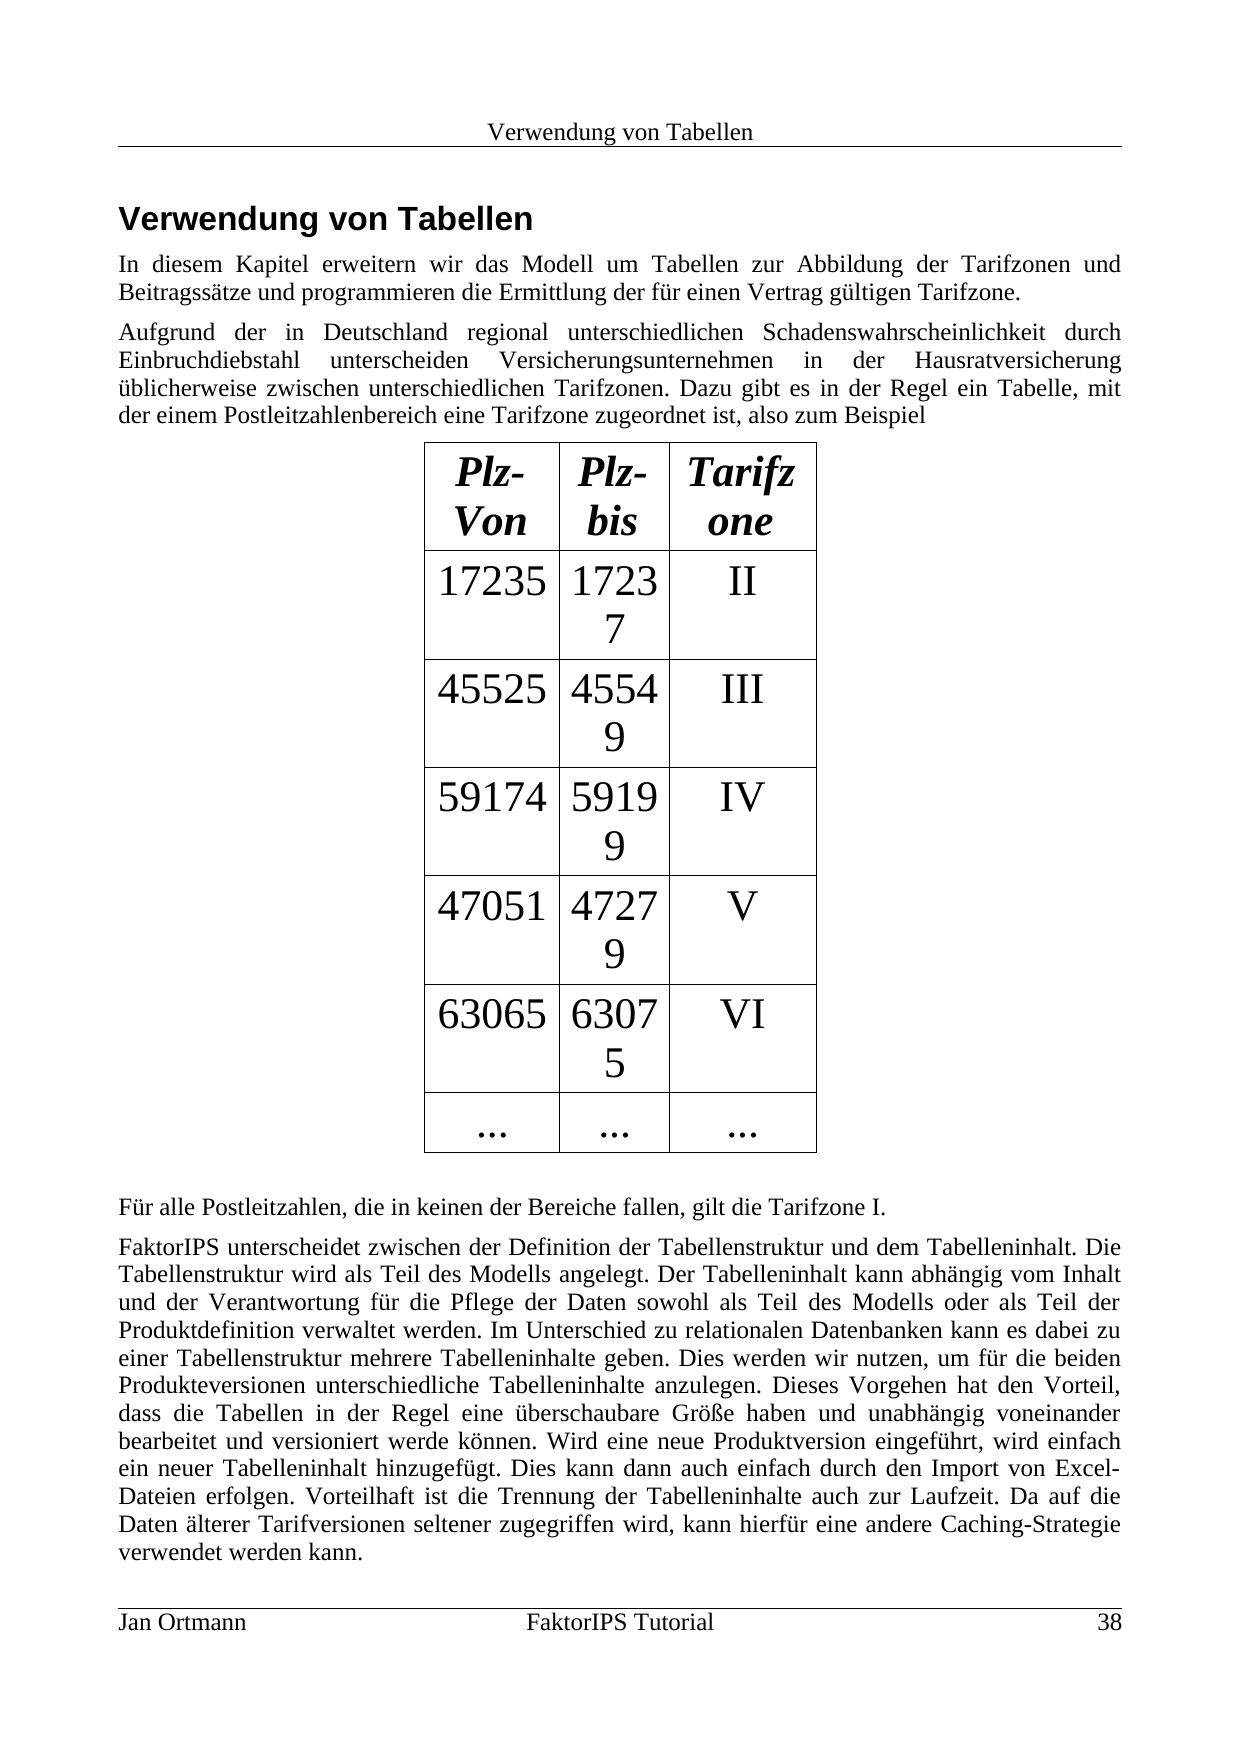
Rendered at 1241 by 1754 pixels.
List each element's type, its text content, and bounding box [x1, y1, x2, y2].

table_cell ... [670, 1093, 816, 1152]
table_cell 47051 [425, 876, 559, 984]
table_cell 47279 [560, 876, 669, 984]
table_header Plz-Von [425, 443, 559, 550]
table_cell IV [670, 768, 816, 875]
table_cell 63075 [560, 985, 669, 1092]
table_cell 59174 [425, 768, 559, 875]
text FaktorIPS unterscheidet zwischen der Definition der Tabellenstruktur und dem Tabelleninhalt. Die Tabellenstruktur wird als Teil des Modells angelegt. Der Tabelleninhalt kann abhängig vom Inhalt und der Verantwortung für die Pflege der Daten sowohl als Teil des Modells oder als Teil der Produktdefinition verwaltet werden. Im Unterschied zu relationalen Datenbanken kann es dabei zu einer Tabellenstruktur mehrere Tabelleninhalte geben. Dies werden wir nutzen, um für die beiden Produkteversionen unterschiedliche Tabelleninhalte anzulegen. Dieses Vorgehen hat den Vorteil, dass die Tabellen in der Regel eine überschaubare Größe haben und unabhängig voneinander bearbeitet und versioniert werde können. Wird eine neue Produktversion eingeführt, wird einfach ein neuer Tabelleninhalt hinzugefügt. Dies kann dann auch einfach durch den Import von Excel-Dateien erfolgen. Vorteilhaft ist die Trennung der Tabelleninhalte auch zur Laufzeit. Da auf die Daten älterer Tarifversionen seltener zugegriffen wird, kann hierfür eine andere Caching-Strategie verwendet werden kann. [118, 1233, 1122, 1565]
table_cell 17237 [560, 551, 669, 658]
subtitle Verwendung von Tabellen [118, 200, 1122, 238]
table_header Tarifzone [670, 443, 816, 550]
text In diesem Kapitel erweitern wir das Modell um Tabellen zur Abbildung der Tarifzonen und Beitragssätze und programmieren die Ermittlung der für einen Vertrag gültigen Tarifzone. [118, 250, 1122, 306]
table_cell 59199 [560, 768, 669, 875]
table_cell 45525 [425, 660, 559, 767]
table_cell VI [670, 985, 816, 1092]
text Für alle Postleitzahlen, die in keinen der Bereiche fallen, gilt die Tarifzone I. [118, 1193, 1122, 1220]
table_cell V [670, 876, 816, 984]
table_header Plz-bis [560, 443, 669, 550]
table_cell III [670, 660, 816, 767]
table_cell 45549 [560, 660, 669, 767]
text Aufgrund der in Deutschland regional unterschiedlichen Schadenswahrscheinlichkeit durch Einbruchdiebstahl unterscheiden Versicherungsunternehmen in der Hausratversicherung üblicherweise zwischen unterschiedlichen Tarifzonen. Dazu gibt es in der Regel ein Tabelle, mit der einem Postleitzahlenbereich eine Tarifzone zugeordnet ist, also zum Beispiel [118, 318, 1122, 429]
table_cell II [670, 551, 816, 658]
table_cell ... [425, 1093, 559, 1152]
table_cell ... [560, 1093, 669, 1152]
table_cell 17235 [425, 551, 559, 658]
table_cell 63065 [425, 985, 559, 1092]
